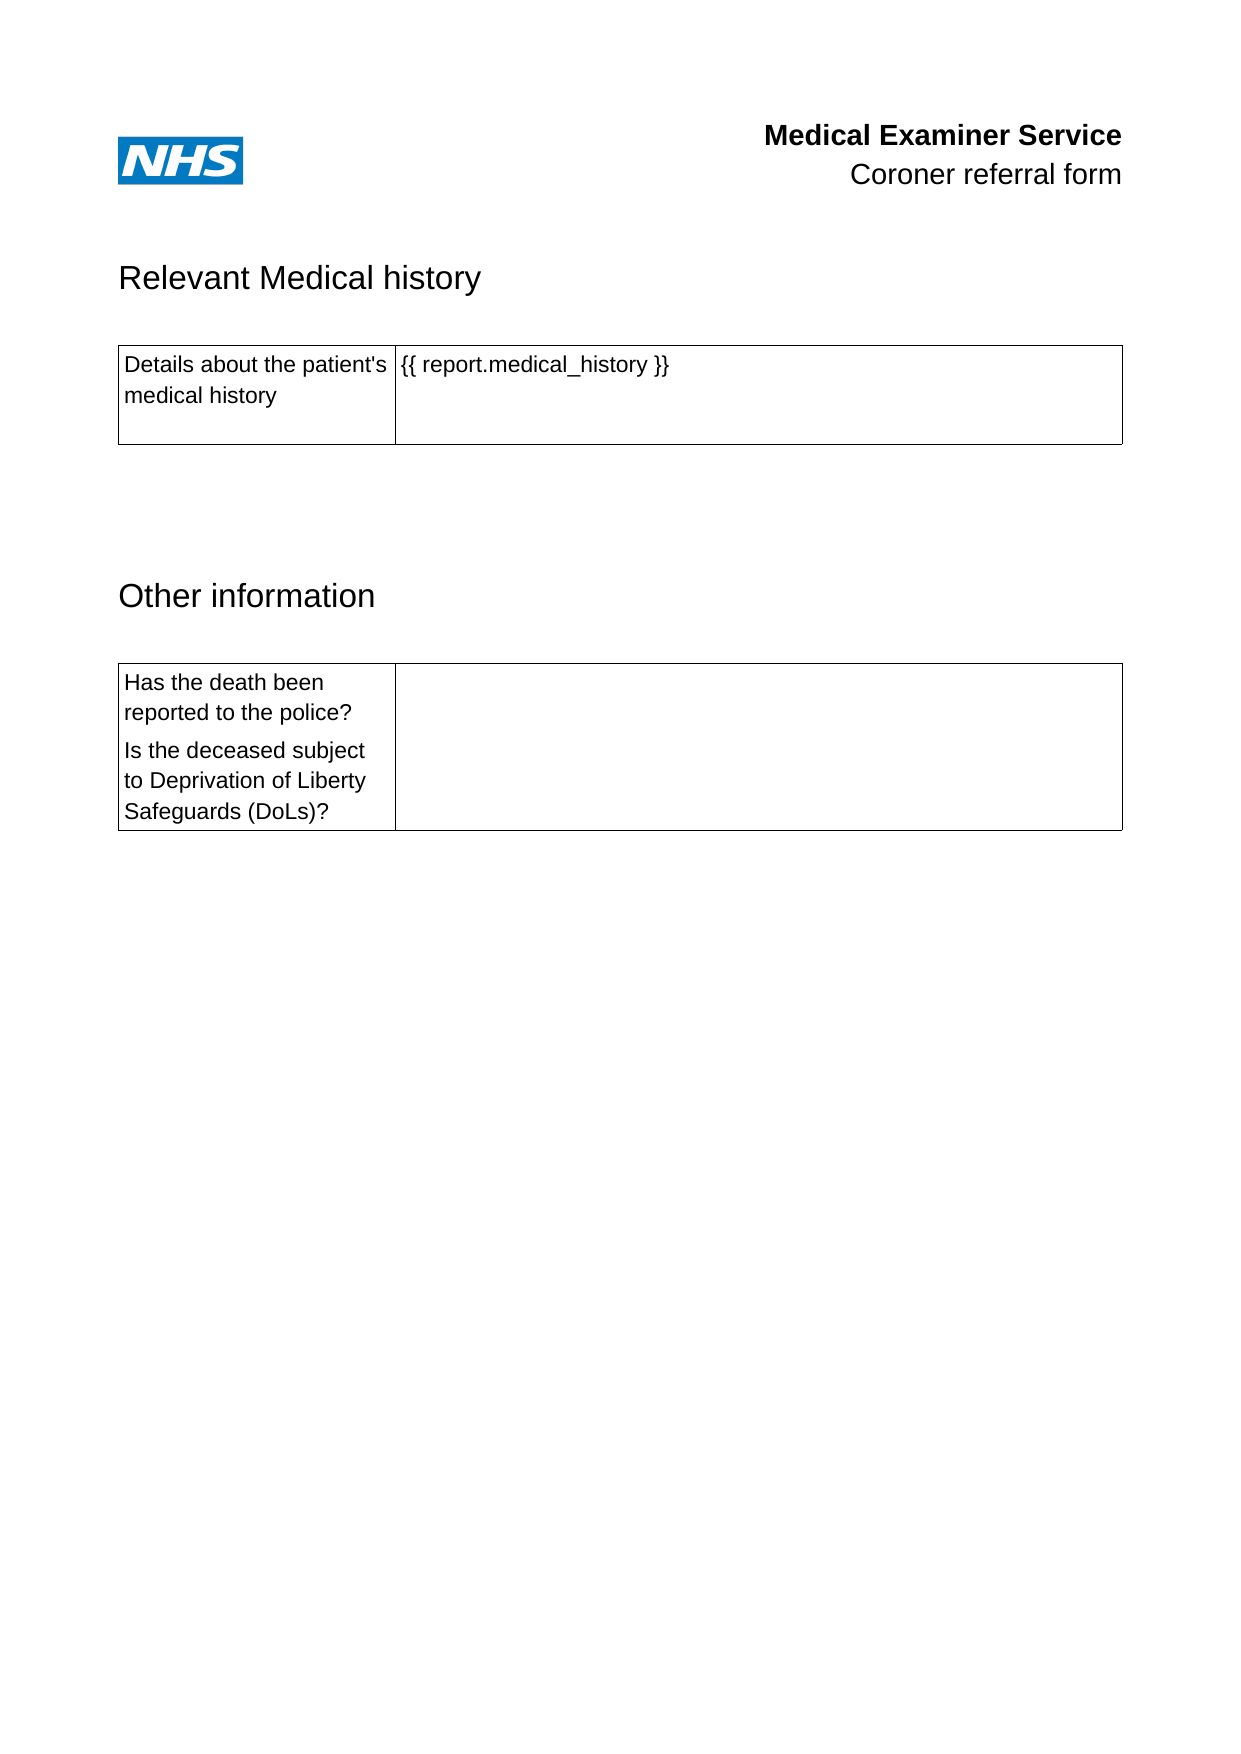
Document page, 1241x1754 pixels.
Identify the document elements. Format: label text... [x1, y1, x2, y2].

subtitle Relevant Medical history [118, 258, 1122, 297]
table_header Details about the patient's medical history [119, 346, 395, 444]
table_header [396, 664, 1122, 731]
table_header {{ report.medical_history }} [396, 346, 1122, 444]
picture [118, 129, 244, 193]
table_cell [396, 731, 1122, 830]
table_header Has the death been reported to the police? [119, 664, 395, 731]
table_cell Is the deceased subject to Deprivation of Liberty Safeguards (DoLs)? [119, 731, 395, 830]
subtitle Other information [118, 576, 1122, 614]
